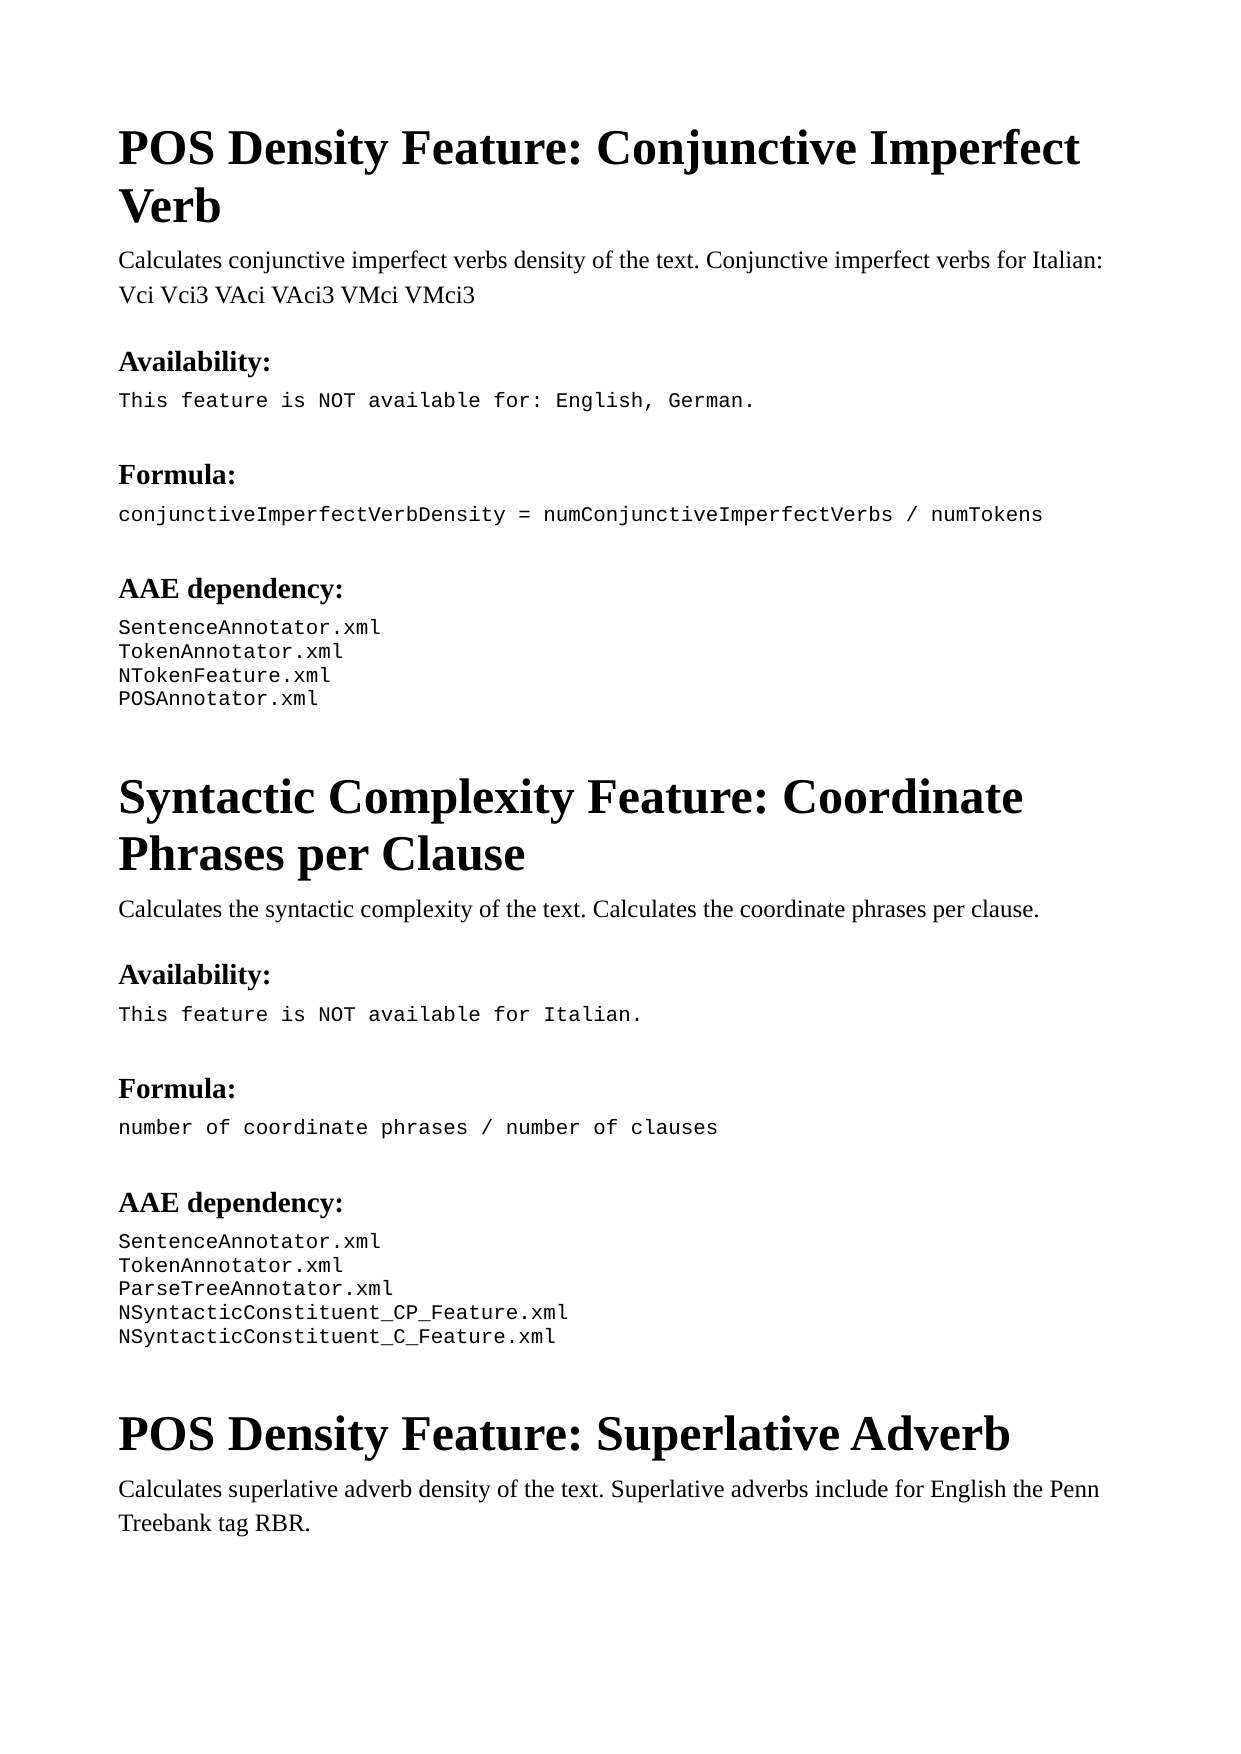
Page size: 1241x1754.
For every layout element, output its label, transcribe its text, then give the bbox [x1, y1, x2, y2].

subtitle Syntactic Complexity Feature: Coordinate Phrases per Clause [118, 766, 1122, 881]
text TokenAnnotator.xml [118, 1255, 1122, 1278]
text TokenAnnotator.xml [118, 641, 1122, 664]
text Calculates the syntactic complexity of the text. Calculates the coordinate phrases per clause. [118, 894, 1122, 923]
text Calculates conjunctive imperfect verbs density of the text. Conjunctive imperfect verbs for Italian: Vci Vci3 VAci VAci3 VMci VMci3 [118, 246, 1122, 309]
subtitle AAE dependency: [118, 571, 1122, 605]
text SentenceAnnotator.xml [118, 617, 1122, 641]
subtitle Formula: [118, 1071, 1122, 1105]
text conjunctiveImperfectVerbDensity = numConjunctiveImperfectVerbs / numTokens [118, 503, 1122, 527]
text NTokenFeature.xml [118, 664, 1122, 688]
subtitle AAE dependency: [118, 1185, 1122, 1218]
subtitle POS Density Feature: Superlative Adverb [118, 1404, 1122, 1461]
text This feature is NOT available for Italian. [118, 1003, 1122, 1027]
subtitle Formula: [118, 457, 1122, 491]
subtitle Availability: [118, 957, 1122, 991]
text ParseTreeAnnotator.xml [118, 1278, 1122, 1302]
text NSyntacticConstituent_C_Feature.xml [118, 1326, 1122, 1349]
subtitle Availability: [118, 344, 1122, 377]
text This feature is NOT available for: English, German. [118, 390, 1122, 413]
text SentenceAnnotator.xml [118, 1231, 1122, 1255]
text NSyntacticConstituent_CP_Feature.xml [118, 1302, 1122, 1326]
subtitle POS Density Feature: Conjunctive Imperfect Verb [118, 118, 1122, 233]
text POSAnnotator.xml [118, 688, 1122, 712]
text number of coordinate phrases / number of clauses [118, 1117, 1122, 1141]
text Calculates superlative adverb density of the text. Superlative adverbs include for English the Penn Treebank tag RBR. [118, 1474, 1122, 1537]
